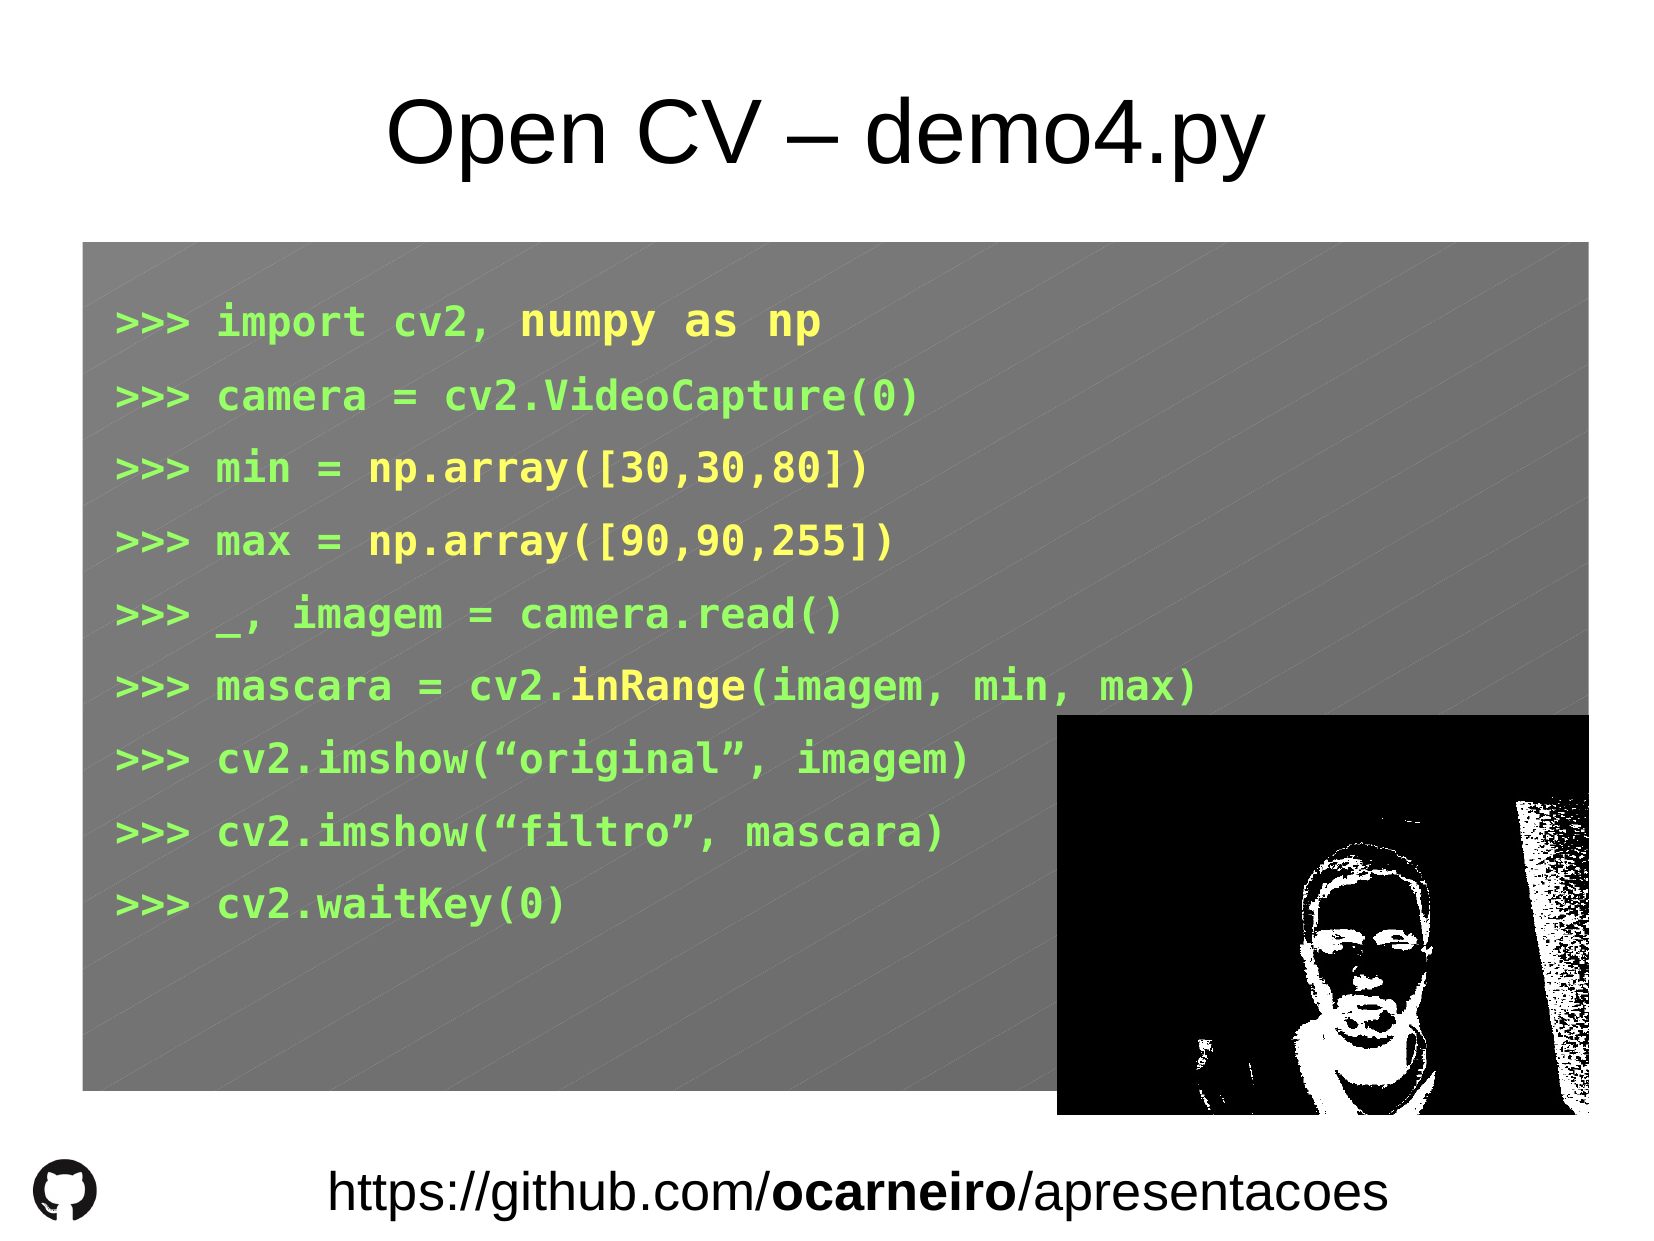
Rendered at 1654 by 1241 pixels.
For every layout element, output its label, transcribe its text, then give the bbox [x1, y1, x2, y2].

text_box >>> import cv2, numpy as np >>> camera = cv2.VideoCapture(0) >>> min = np.array([30,30,80]) >>> max = np.array([90,90,255]) >>> _, imagem = camera.read() >>> mascara = cv2.inRange(imagem, min, max) >>> cv2.imshow(“original”, imagem) >>> cv2.imshow(“filtro”, mascara) >>> cv2.waitKey(0) [100, 259, 1554, 1055]
title Open CV – demo4.py [82, 49, 1571, 214]
picture [1057, 715, 1589, 1115]
text_box [82, 242, 1589, 1091]
text_box https://github.com/ocarneiro/apresentacoes [106, 1153, 1612, 1241]
picture [29, 1157, 99, 1223]
